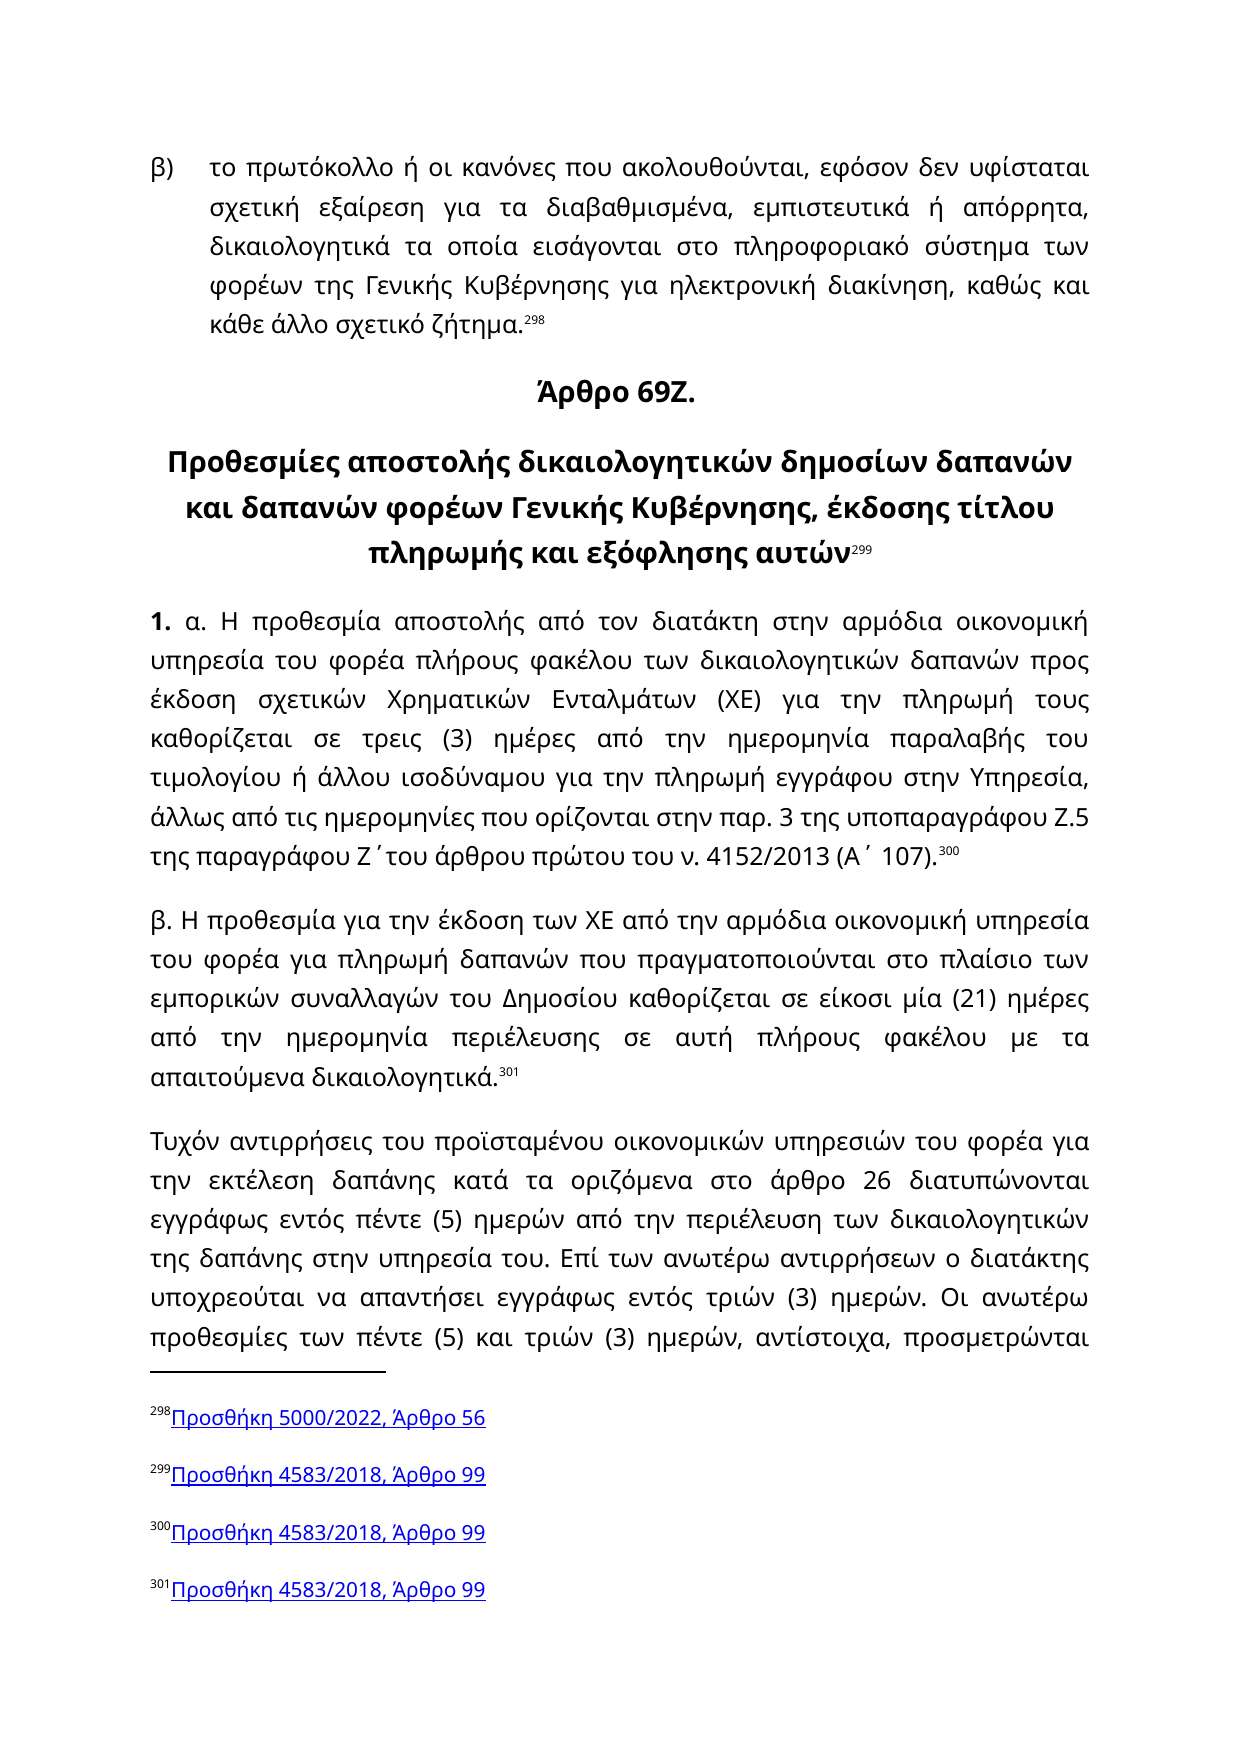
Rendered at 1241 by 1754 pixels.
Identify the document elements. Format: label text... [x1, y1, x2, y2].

text 1. α. Η προθεσμία αποστολής από τον διατάκτη στην αρμόδια οικονομική υπηρεσία του φορέα πλήρους φακέλου των δικαιολογητικών δαπανών προς έκδοση σχετικών Xρηματικών Eνταλμάτων (ΧΕ) για την πληρωμή τους καθορίζεται σε τρεις (3) ημέρες από την ημερομηνία παραλαβής του τιμολογίου ή άλλου ισοδύναμου για την πληρωμή εγγράφου στην Υπηρεσία, άλλως από τις ημερομηνίες που ορίζονται στην παρ. 3 της υποπαραγράφου Ζ.5 της παραγράφου Ζ΄του άρθρου πρώτου του ν. 4152/2013 (Α΄ 107). [150, 603, 1090, 872]
text Τυχόν αντιρρήσεις του προϊσταμένου οικονομικών υπηρεσιών του φορέα για την εκτέλεση δαπάνης κατά τα οριζόμενα στο άρθρο 26 διατυπώνονται εγγράφως εντός πέντε (5) ημερών από την περιέλευση των δικαιολογητικών της δαπάνης στην υπηρεσία του. Επί των ανωτέρω αντιρρήσεων ο διατάκτης υποχρεούται να απαντήσει εγγράφως εντός τριών (3) ημερών. Οι ανωτέρω προθεσμίες των πέντε (5) και τριών (3) ημερών, αντίστοιχα, προσμετρώνται [150, 1123, 1090, 1353]
subtitle Προθεσμίες αποστολής δικαιολογητικών δημοσίων δαπανών και δαπανών φορέων Γενικής Κυβέρνησης, έκδοσης τίτλου πληρωμής και εξόφλησης αυτών [150, 441, 1090, 572]
text Προσθήκη 4583/2018, Άρθρο 99 [150, 1460, 1090, 1489]
text Προσθήκη 4583/2018, Άρθρο 99 [150, 1518, 1090, 1546]
subtitle Άρθρο 69Ζ. [150, 371, 1090, 411]
text Προσθήκη 5000/2022, Άρθρο 56 [150, 1403, 1090, 1431]
list β) το πρωτόκολλο ή οι κανόνες που ακολουθούνται, εφόσον δεν υφίσταται σχετική εξαίρεση για τα διαβαθμισμένα, εμπιστευτικά ή απόρρητα, δικαιολογητικά τα οποία εισάγονται στο πληροφοριακό σύστημα των φορέων της Γενικής Κυβέρνησης για ηλεκτρονική διακίνηση, καθώς και κάθε άλλο σχετικό ζήτημα. [150, 150, 1090, 341]
text Προσθήκη 4583/2018, Άρθρο 99 [150, 1576, 1090, 1604]
text β. Η προθεσμία για την έκδοση των ΧΕ από την αρμόδια οικονομική υπηρεσία του φορέα για πληρωμή δαπανών που πραγματοποιούνται στο πλαίσιο των εμπορικών συναλλαγών του Δημοσίου καθορίζεται σε είκοσι μία (21) ημέρες από την ημερομηνία περιέλευσης σε αυτή πλήρους φακέλου με τα απαιτούμενα δικαιολογητικά. [150, 902, 1090, 1093]
